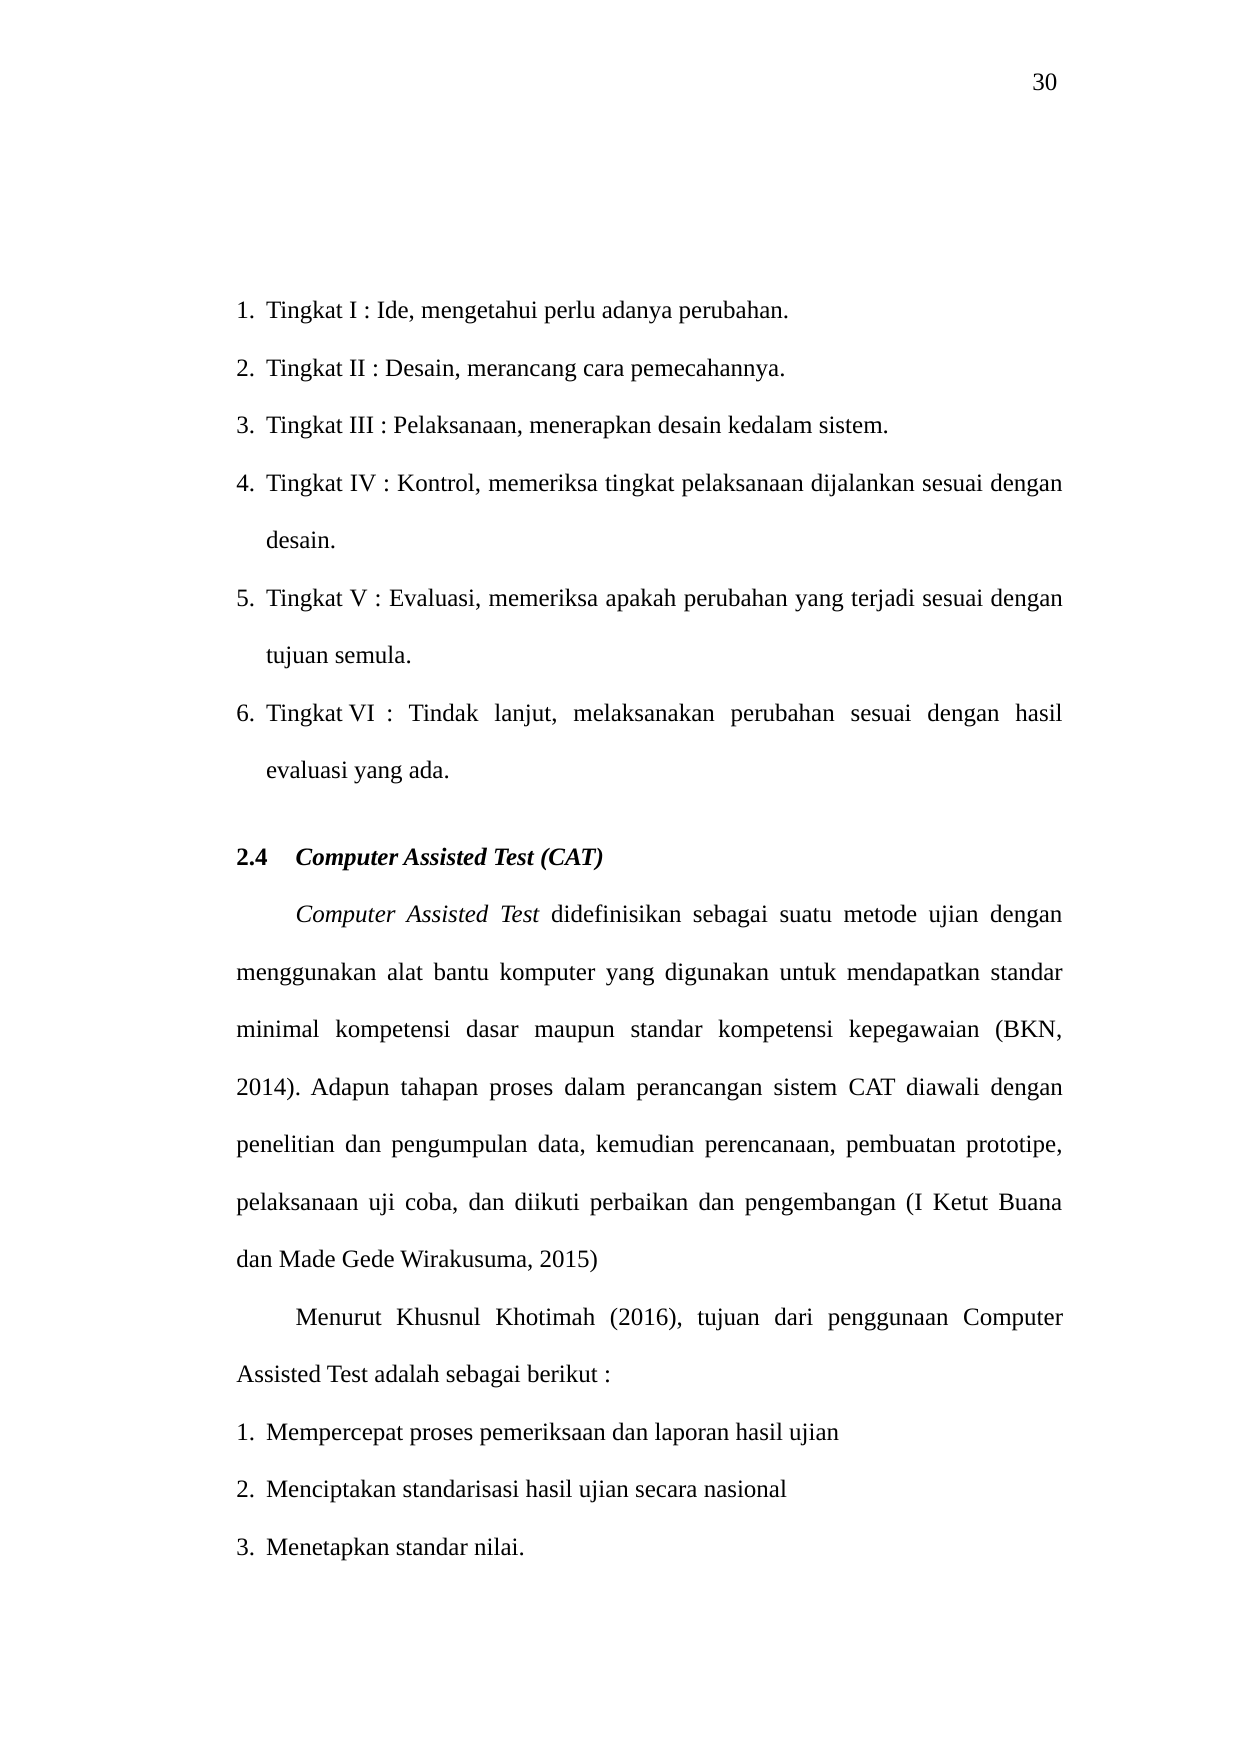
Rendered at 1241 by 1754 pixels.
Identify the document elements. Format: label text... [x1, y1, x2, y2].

list Tingkat V : Evaluasi, memeriksa apakah perubahan yang terjadi sesuai dengan tujuan semula. [236, 583, 1063, 669]
subtitle 2.4 Computer Assisted Test (CAT) [236, 842, 1063, 870]
list Tingkat III : Pelaksanaan, menerapkan desain kedalam sistem. [236, 410, 1063, 439]
text Computer Assisted Test didefinisikan sebagai suatu metode ujian dengan menggunakan alat bantu komputer yang digunakan untuk mendapatkan standar minimal kompetensi dasar maupun standar kompetensi kepegawaian (BKN, 2014). Adapun tahapan proses dalam perancangan sistem CAT diawali dengan penelitian dan pengumpulan data, kemudian perencanaan, pembuatan prototipe, pelaksanaan uji coba, dan diikuti perbaikan dan pengembangan (I Ketut Buana dan Made Gede Wirakusuma, 2015) [236, 899, 1063, 1273]
list Tingkat I : Ide, mengetahui perlu adanya perubahan. [236, 295, 1063, 324]
text Menurut Khusnul Khotimah (2016), tujuan dari penggunaan Computer Assisted Test adalah sebagai berikut : [236, 1302, 1063, 1388]
list Tingkat IV : Kontrol, memeriksa tingkat pelaksanaan dijalankan sesuai dengan desain. [236, 468, 1063, 554]
list Tingkat II : Desain, merancang cara pemecahannya. [236, 353, 1063, 382]
list Tingkat VI : Tindak lanjut, melaksanakan perubahan sesuai dengan hasil evaluasi yang ada. [236, 698, 1063, 784]
list Menetapkan standar nilai. [236, 1532, 1063, 1560]
list Mempercepat proses pemeriksaan dan laporan hasil ujian [236, 1417, 1063, 1445]
list Menciptakan standarisasi hasil ujian secara nasional [236, 1474, 1063, 1503]
